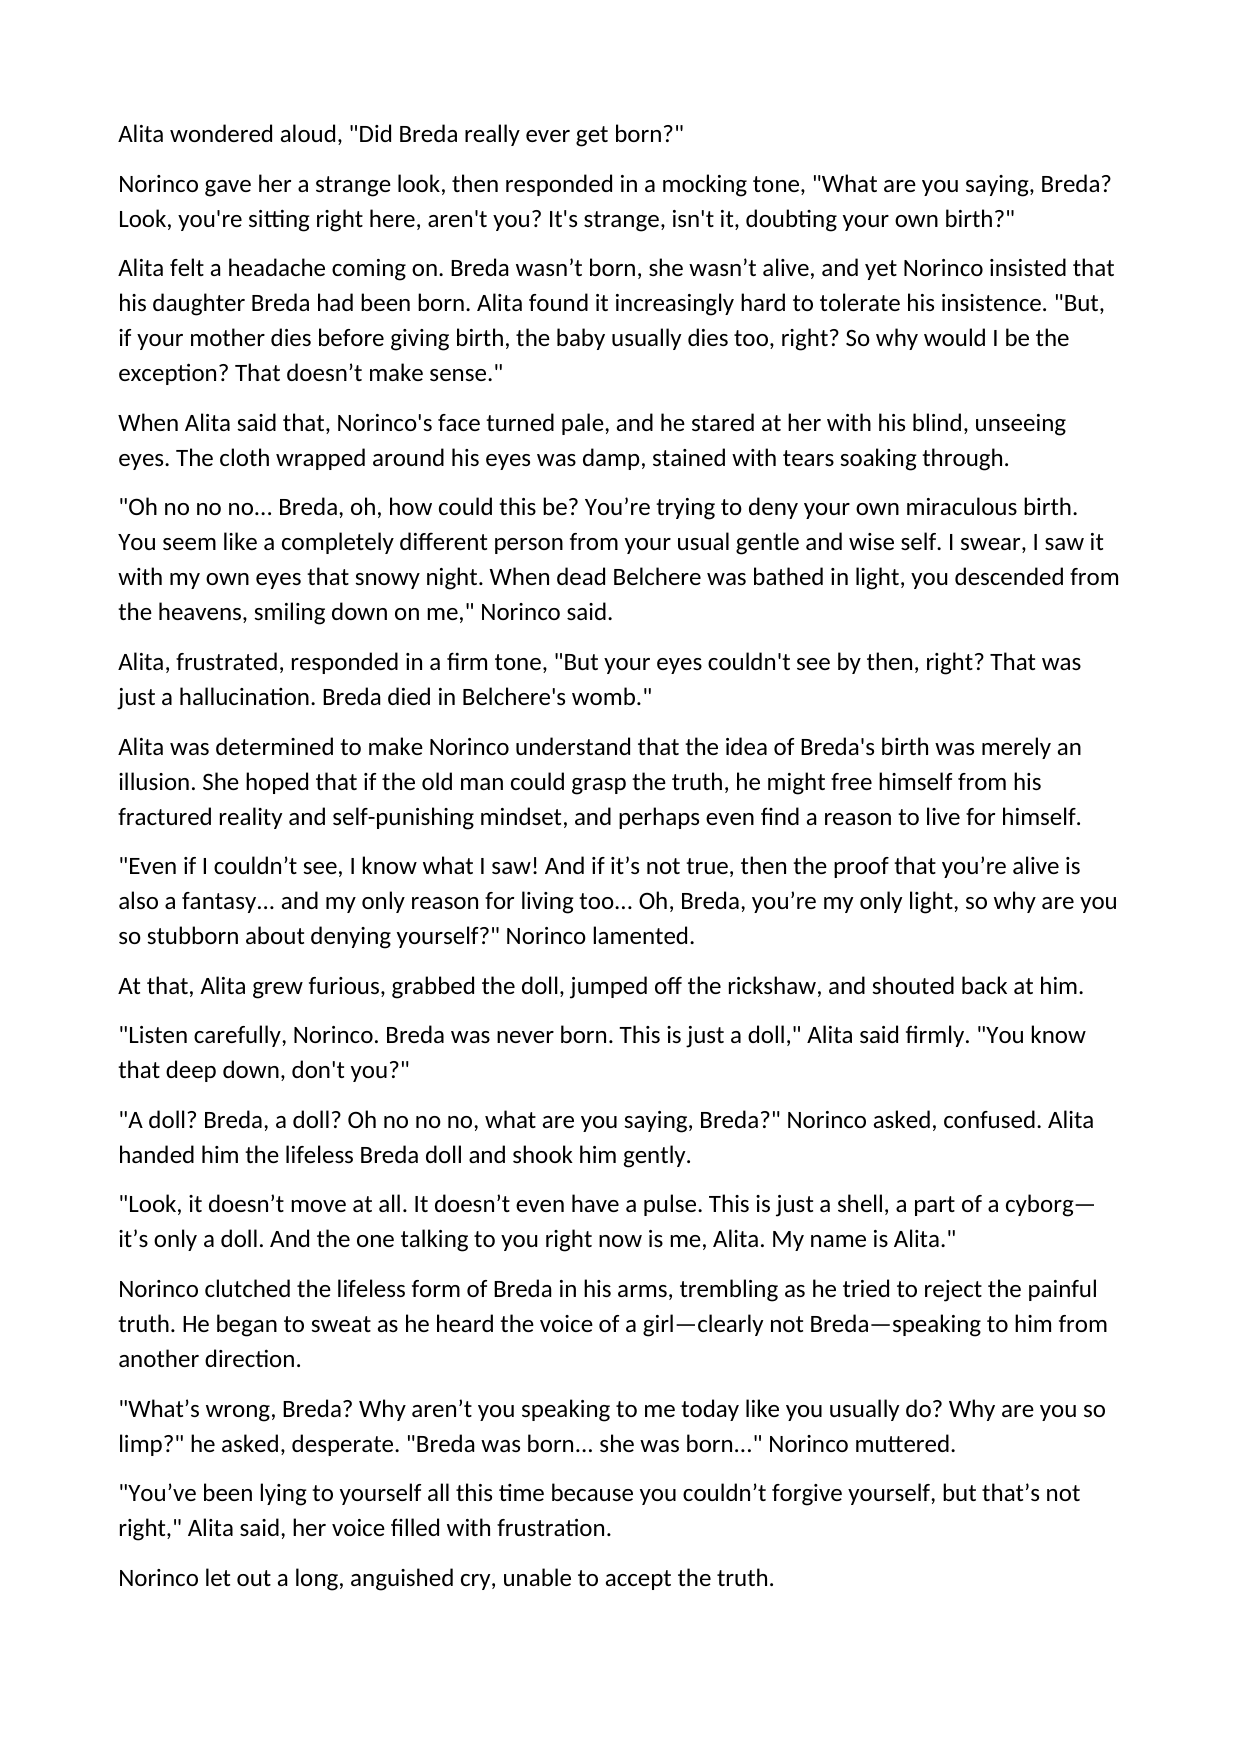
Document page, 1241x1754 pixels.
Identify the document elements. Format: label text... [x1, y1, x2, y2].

text "You’ve been lying to yourself all this time because you couldn’t forgive yourself, but that’s not right," Alita said, her voice filled with frustration. [118, 1477, 1122, 1543]
text Norinco gave her a strange look, then responded in a mocking tone, "What are you saying, Breda? Look, you're sitting right here, aren't you? It's strange, isn't it, doubting your own birth?" [118, 168, 1122, 233]
text Norinco clutched the lifeless form of Breda in his arms, trembling as he tried to reject the painful truth. He began to sweat as he heard the voice of a girl—clearly not Breda—speaking to him from another direction. [118, 1273, 1122, 1374]
text At that, Alita grew furious, grabbed the doll, jumped off the rickshaw, and shouted back at him. [118, 970, 1122, 1000]
text "What’s wrong, Breda? Why aren’t you speaking to me today like you usually do? Why are you so limp?" he asked, desperate. "Breda was born... she was born..." Norinco muttered. [118, 1393, 1122, 1458]
text "Even if I couldn’t see, I know what I saw! And if it’s not true, then the proof that you’re alive is also a fantasy... and my only reason for living too... Oh, Breda, you’re my only light, so why are you so stubborn about denying yourself?" Norinco lamented. [118, 850, 1122, 951]
text "Listen carefully, Norinco. Breda was never born. This is just a doll," Alita said firmly. "You know that deep down, don't you?" [118, 1019, 1122, 1085]
text "Oh no no no... Breda, oh, how could this be? You’re trying to deny your own miraculous birth. You seem like a completely different person from your usual gentle and wise self. I swear, I saw it with my own eyes that snowy night. When dead Belchere was bathed in light, you descended from the heavens, smiling down on me," Norinco said. [118, 491, 1122, 627]
text "Look, it doesn’t move at all. It doesn’t even have a pulse. This is just a shell, a part of a cyborg—it’s only a doll. And the one talking to you right now is me, Alita. My name is Alita." [118, 1188, 1122, 1254]
text When Alita said that, Norinco's face turned pale, and he stared at her with his blind, unseeing eyes. The cloth wrapped around his eyes was damp, stained with tears soaking through. [118, 407, 1122, 472]
text Alita wondered aloud, "Did Breda really ever get born?" [118, 118, 1122, 149]
text Norinco let out a long, anguished cry, unable to accept the truth. [118, 1562, 1122, 1592]
text Alita felt a headache coming on. Breda wasn’t born, she wasn’t alive, and yet Norinco insisted that his daughter Breda had been born. Alita found it increasingly hard to tolerate his insistence. "But, if your mother dies before giving birth, the baby usually dies too, right? So why would I be the exception? That doesn’t make sense." [118, 252, 1122, 388]
text Alita was determined to make Norinco understand that the idea of Breda's birth was merely an illusion. She hoped that if the old man could grasp the truth, he might free himself from his fractured reality and self-punishing mindset, and perhaps even find a reason to live for himself. [118, 731, 1122, 831]
text "A doll? Breda, a doll? Oh no no no, what are you saying, Breda?" Norinco asked, confused. Alita handed him the lifeless Breda doll and shook him gently. [118, 1104, 1122, 1169]
text Alita, frustrated, responded in a firm tone, "But your eyes couldn't see by then, right? That was just a hallucination. Breda died in Belchere's womb." [118, 646, 1122, 712]
